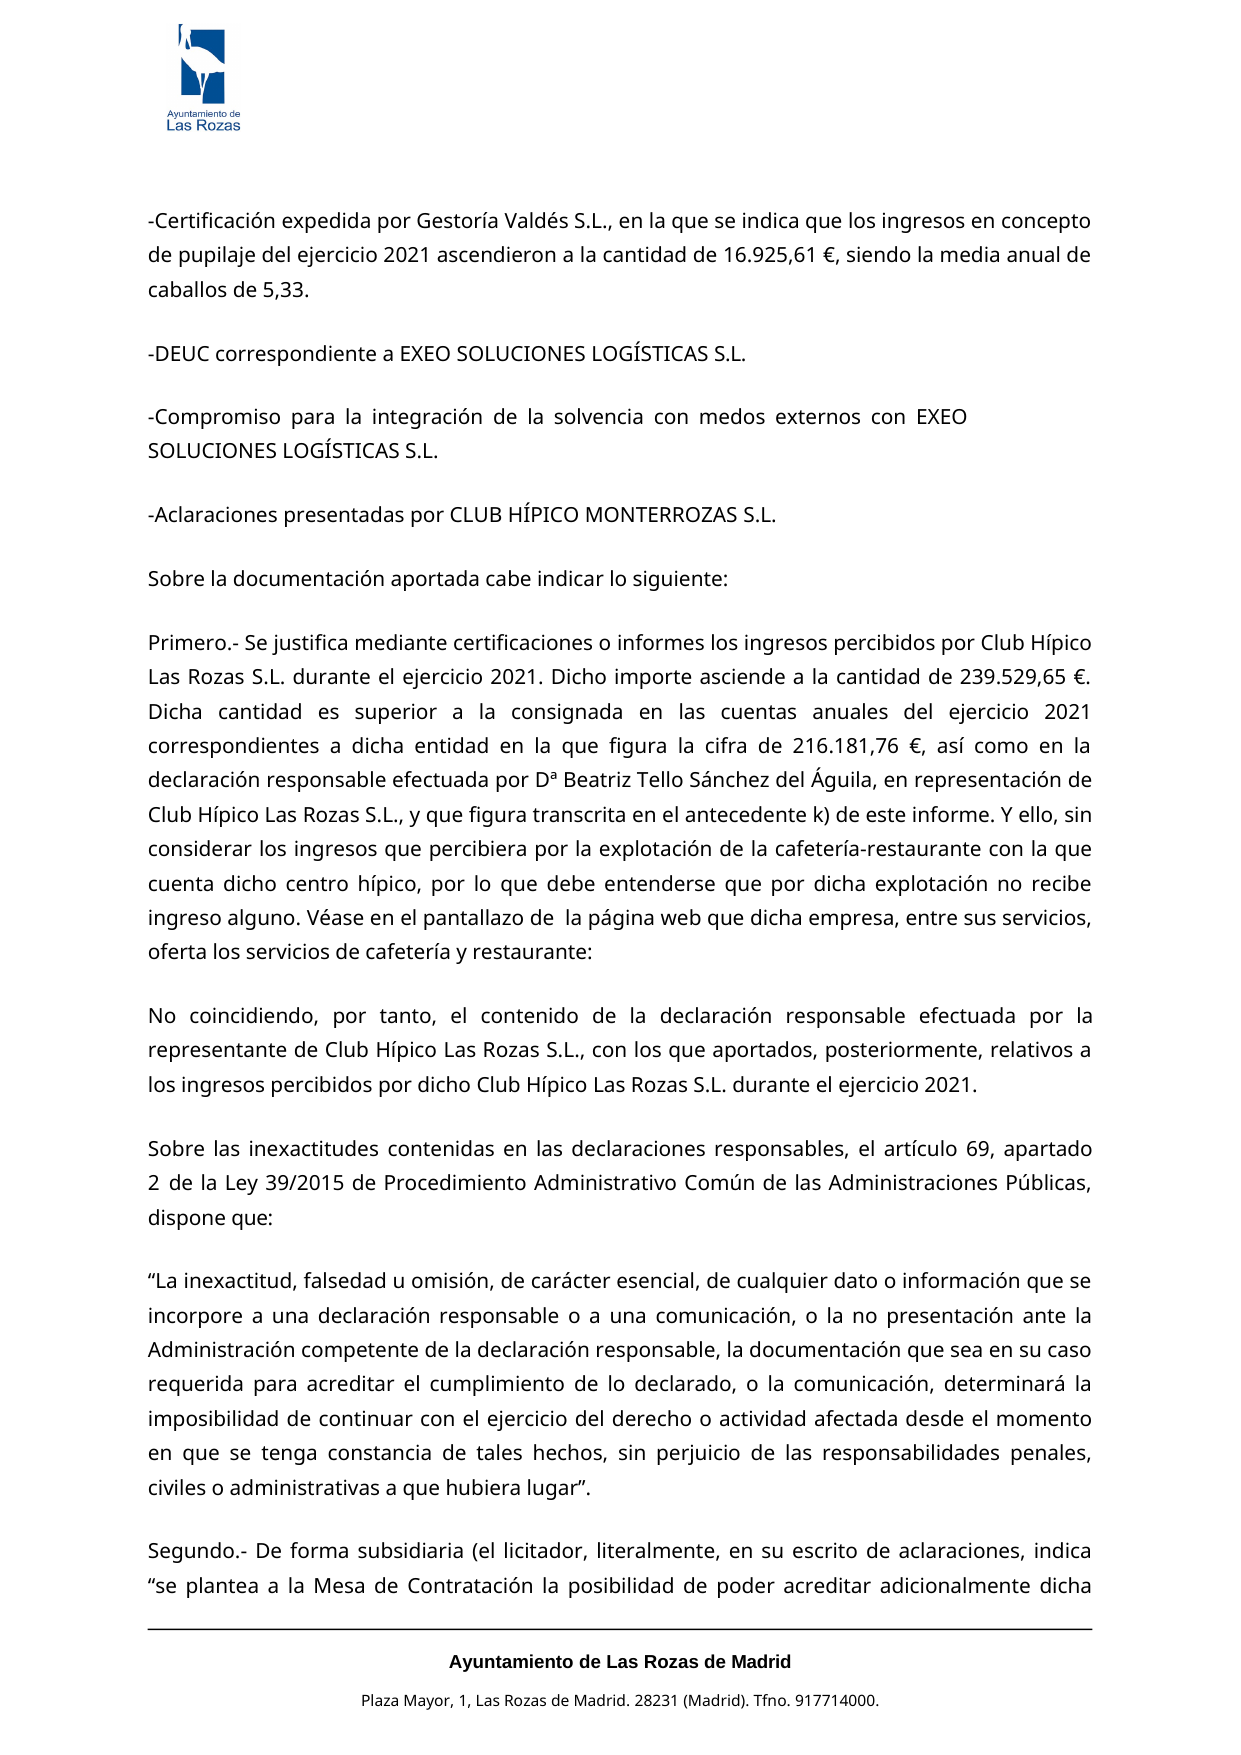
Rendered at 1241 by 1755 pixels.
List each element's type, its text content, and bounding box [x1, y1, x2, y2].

text Primero.- Se justifica mediante certificaciones o informes los ingresos percibidos por Club Hípico Las Rozas S.L. durante el ejercicio 2021. Dicho importe asciende a la cantidad de 239.529,65 €. Dicha cantidad es superior a la consignada en las cuentas anuales del ejercicio 2021 correspondientes a dicha entidad en la que figura la cifra de 216.181,76 €, así como en la declaración responsable efectuada por Dª Beatriz Tello Sánchez del Águila, en representación de Club Hípico Las Rozas S.L., y que figura transcrita en el antecedente k) de este informe. Y ello, sin considerar los ingresos que percibiera por la explotación de la cafetería-restaurante con la que cuenta dicho centro hípico, por lo que debe entenderse que por dicha explotación no recibe ingreso alguno. Véase en el pantallazo de la página web que dicha empresa, entre sus servicios, oferta los servicios de cafetería y restaurante: [148, 628, 1093, 966]
text Segundo.- De forma subsidiaria (el licitador, literalmente, en su escrito de aclaraciones, indica “se plantea a la Mesa de Contratación la posibilidad de poder acreditar adicionalmente dicha [148, 1537, 1093, 1599]
text “La inexactitud, falsedad u omisión, de carácter esencial, de cualquier dato o información que se incorpore a una declaración responsable o a una comunicación, o la no presentación ante la Administración competente de la declaración responsable, la documentación que sea en su caso requerida para acreditar el cumplimiento de lo declarado, o la comunicación, determinará la imposibilidad de continuar con el ejercicio del derecho o actividad afectada desde el momento en que se tenga constancia de tales hechos, sin perjuicio de las responsabilidades penales, civiles o administrativas a que hubiera lugar”. [148, 1266, 1093, 1501]
text Sobre las inexactitudes contenidas en las declaraciones responsables, el artículo 69, apartado 2 de la Ley 39/2015 de Procedimiento Administrativo Común de las Administraciones Públicas, dispone que: [148, 1134, 1093, 1231]
text -Compromiso para la integración de la solvencia con medos externos con EXEO SOLUCIONES LOGÍSTICAS S.L. [148, 402, 1093, 465]
text -DEUC correspondiente a EXEO SOLUCIONES LOGÍSTICAS S.L. [148, 339, 1143, 367]
text -Certificación expedida por Gestoría Valdés S.L., en la que se indica que los ingresos en concepto de pupilaje del ejercicio 2021 ascendieron a la cantidad de 16.925,61 €, siendo la media anual de caballos de 5,33. [148, 206, 1093, 303]
text No coincidiendo, por tanto, el contenido de la declaración responsable efectuada por la representante de Club Hípico Las Rozas S.L., con los que aportados, posteriormente, relativos a los ingresos percibidos por dicho Club Hípico Las Rozas S.L. durante el ejercicio 2021. [148, 1001, 1093, 1098]
text -Aclaraciones presentadas por CLUB HÍPICO MONTERROZAS S.L. Sobre la documentación aportada cabe indicar lo siguiente: [148, 500, 831, 592]
